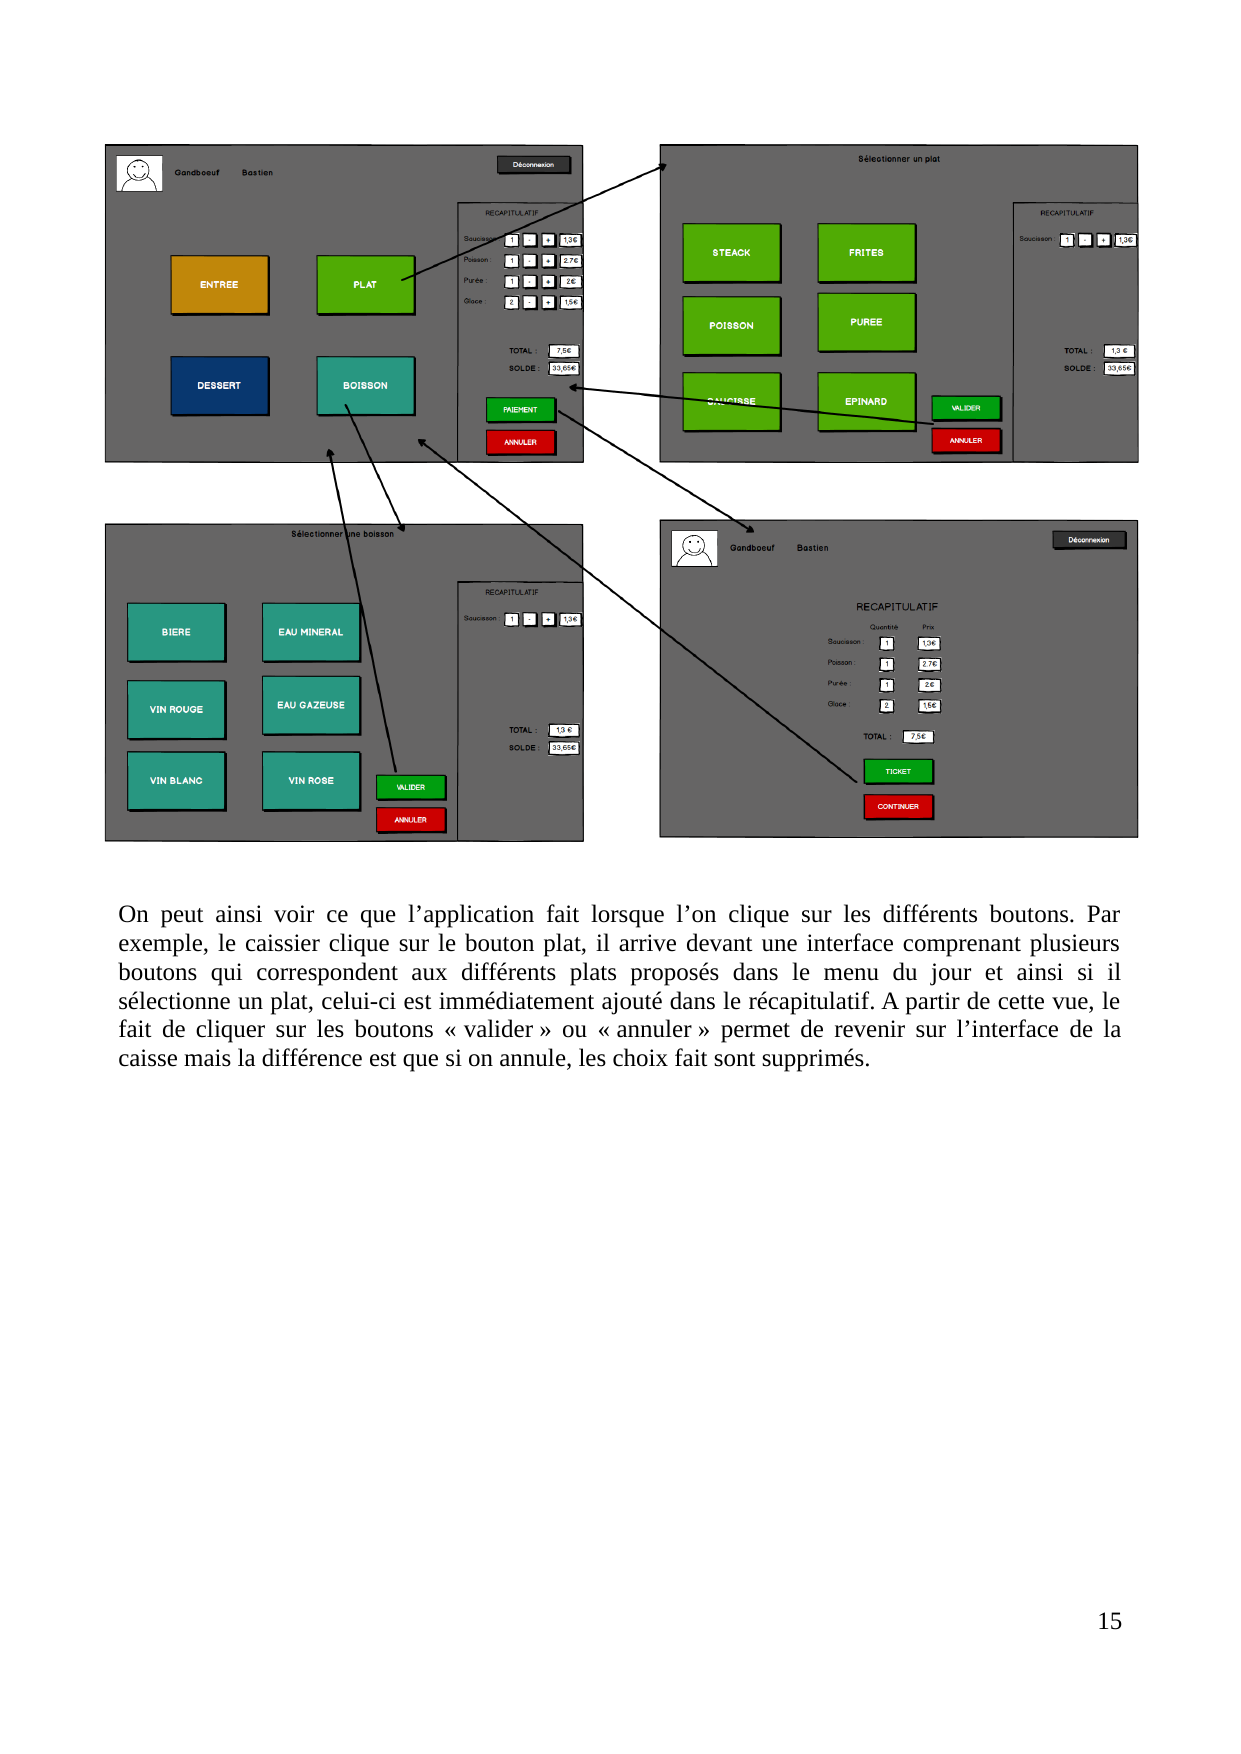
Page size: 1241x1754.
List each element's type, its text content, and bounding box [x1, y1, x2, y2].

text On peut ainsi voir ce que l’application fait lorsque l’on clique sur les différents boutons. Par exemple, le caissier clique sur le bouton plat, il arrive devant une interface comprenant plusieurs boutons qui correspondent aux différents plats proposés dans le menu du jour et ainsi si il sélectionne un plat, celui-ci est immédiatement ajouté dans le récapitulatif. A partir de cette vue, le fait de cliquer sur les boutons « valider » ou « annuler » permet de revenir sur l’interface de la caisse mais la différence est que si on annule, les choix fait sont supprimés. [118, 899, 1122, 1072]
picture [104, 144, 1139, 842]
